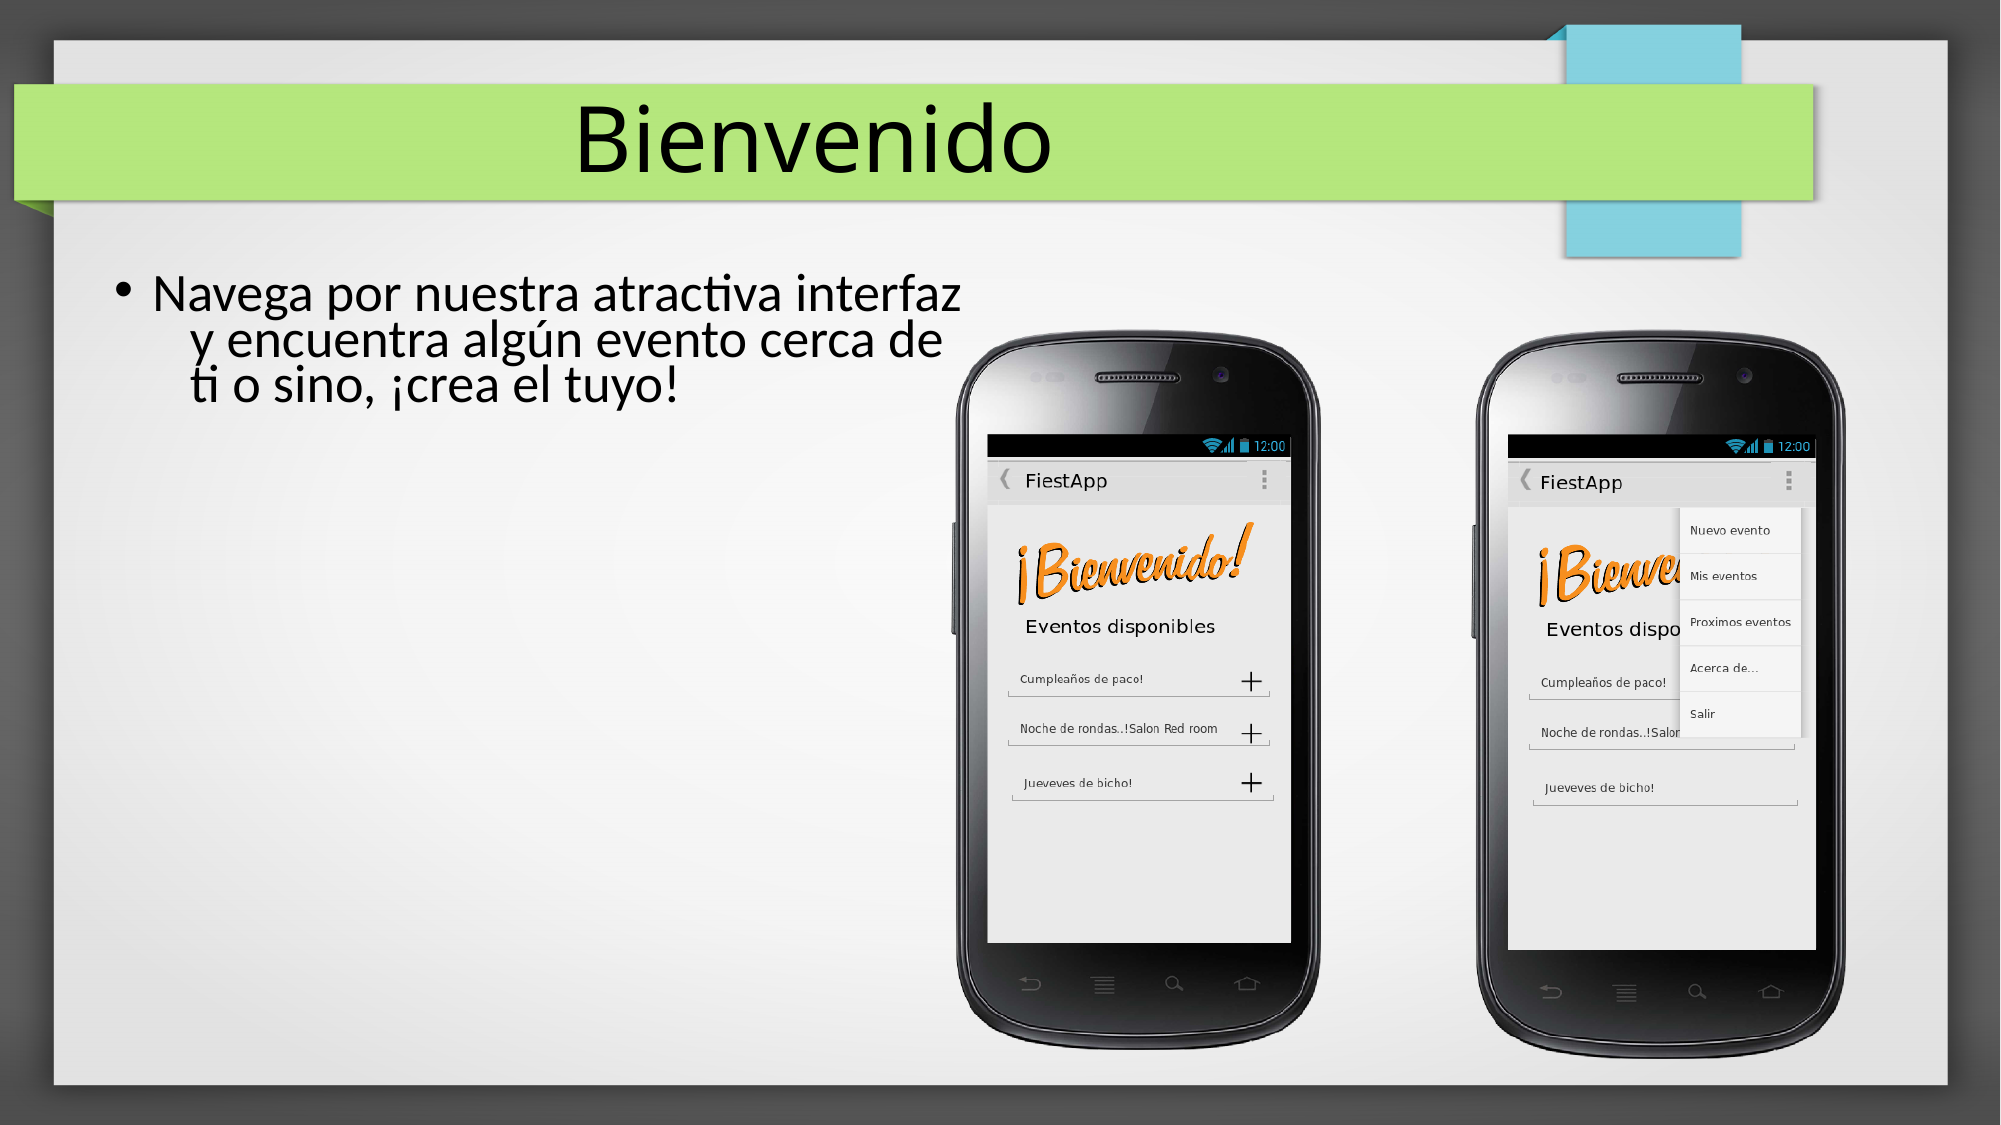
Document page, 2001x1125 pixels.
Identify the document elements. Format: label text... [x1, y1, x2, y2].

list Navega por nuestra atractiva interfaz y encuentra algún evento cerca de ti o sino, ¡crea el tuyo! [99, 267, 979, 579]
title Bienvenido [99, 85, 1529, 193]
picture [0, 0, 2001, 1125]
